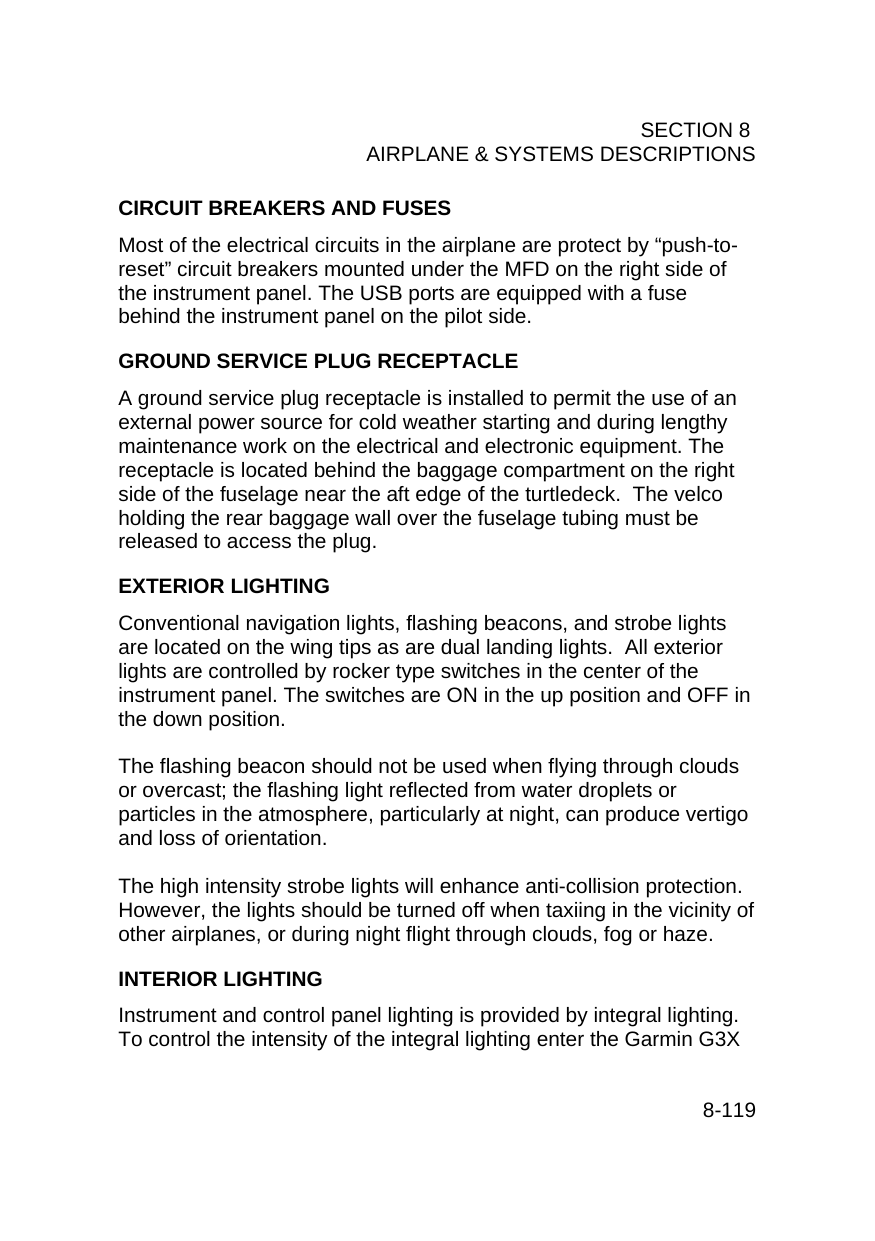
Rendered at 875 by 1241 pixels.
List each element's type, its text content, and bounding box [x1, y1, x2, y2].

text The flashing beacon should not be used when flying through clouds or overcast; the flashing light reflected from water droplets or particles in the atmosphere, particularly at night, can produce vertigo [118, 754, 756, 826]
text Instrument and control panel lighting is provided by integral lighting. To control the intensity of the integral lighting enter the Garmin G3X [118, 1003, 756, 1051]
text and loss of orientation. [118, 826, 756, 850]
subtitle EXTERIOR LIGHTING [118, 574, 756, 598]
subtitle CIRCUIT BREAKERS AND FUSES [118, 196, 756, 220]
subtitle GROUND SERVICE PLUG RECEPTACLE [118, 349, 756, 373]
text A ground service plug receptacle is installed to permit the use of an external power source for cold weather starting and during lengthy maintenance work on the electrical and electronic equipment. The [118, 386, 756, 457]
subtitle INTERIOR LIGHTING [118, 967, 756, 991]
text The high intensity strobe lights will enhance anti-collision protection. However, the lights should be turned off when taxiing in the vicinity of other airplanes, or during night flight through clouds, fog or haze. [118, 874, 756, 946]
text Conventional navigation lights, flashing beacons, and strobe lights are located on the wing tips as are dual landing lights. All exterior lights are controlled by rocker type switches in the center of the instrument panel. The switches are ON in the up position and OFF in the down position. [118, 611, 756, 730]
text receptacle is located behind the baggage compartment on the right side of the fuselage near the aft edge of the turtledeck. The velco holding the rear baggage wall over the fuselage tubing must be released to access the plug. [118, 457, 756, 553]
text Most of the electrical circuits in the airplane are protect by “push-to-reset” circuit breakers mounted under the MFD on the right side of the instrument panel. The USB ports are equipped with a fuse behind the instrument panel on the pilot side. [118, 232, 756, 328]
